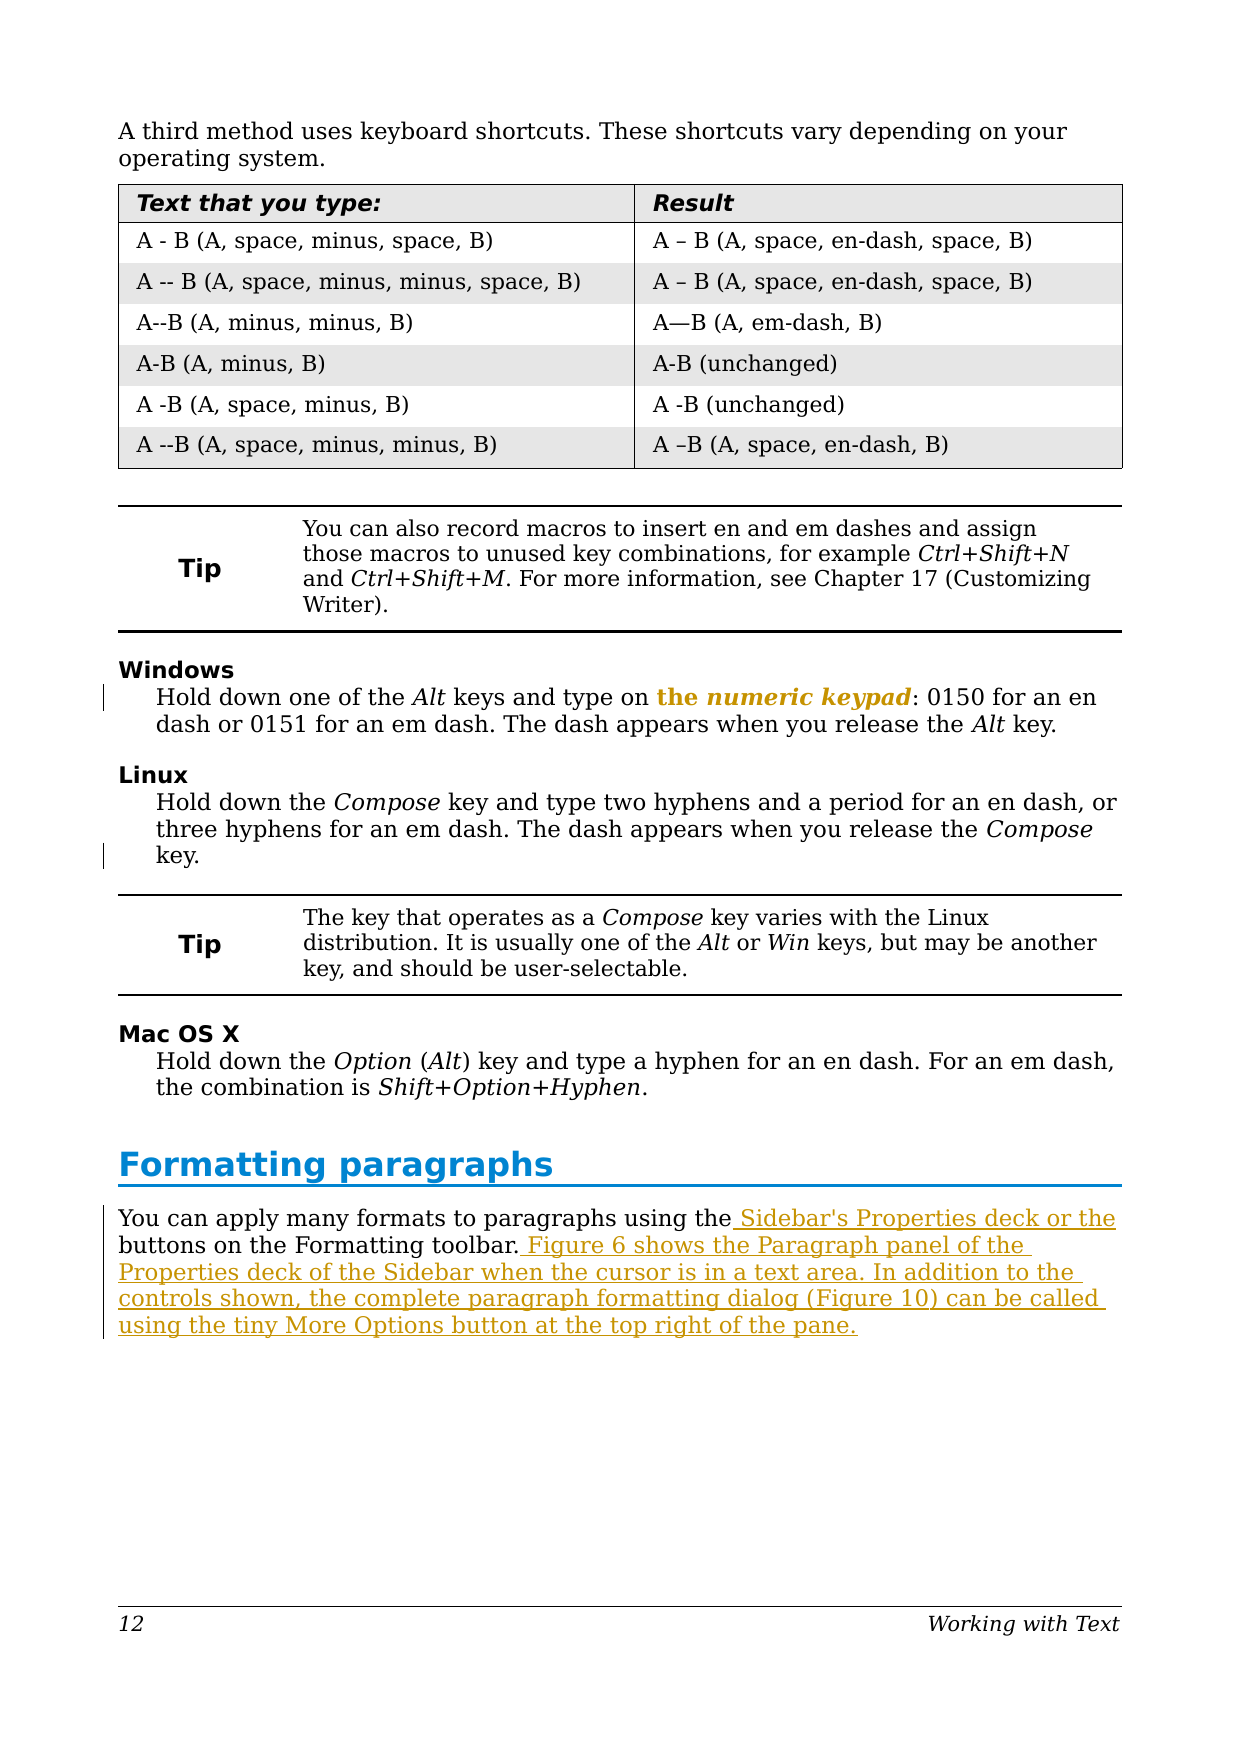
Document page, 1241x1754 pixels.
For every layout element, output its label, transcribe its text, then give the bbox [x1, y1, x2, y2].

table_cell A – B (A, space, en-dash, space, B) [635, 263, 1122, 304]
subtitle Formatting paragraphs [118, 1146, 1122, 1184]
text Windows [118, 657, 1122, 684]
table_header The key that operates as a Compose key varies with the Linux distribution. It is usually one of the Alt or Win keys, but may be another key, and should be user-selectable. [281, 896, 1122, 994]
text Mac OS X [118, 1021, 1122, 1048]
table_cell A - B (A, space, minus, space, B) [119, 223, 634, 263]
table_cell A -B (A, space, minus, B) [119, 386, 634, 427]
text You can apply many formats to paragraphs using the Sidebar's Properties deck or the buttons on the Formatting toolbar. Figure 6 shows the Paragraph panel of the Properties deck of the Sidebar when the cursor is in a text area. In addition to the controls shown, the complete paragraph formatting dialog (Figure 10) can be called using the tiny More Options button at the top right of the pane. [118, 1205, 1122, 1339]
table_cell A--B (A, minus, minus, B) [119, 304, 634, 345]
table_cell A-B (A, minus, B) [119, 345, 634, 386]
table_cell A --B (A, space, minus, minus, B) [119, 427, 634, 468]
table_cell A -- B (A, space, minus, minus, space, B) [119, 263, 634, 304]
table_header Tip [118, 507, 281, 630]
table_cell A-B (unchanged) [635, 345, 1122, 386]
table_cell A -B (unchanged) [635, 386, 1122, 427]
text Hold down the Option (Alt) key and type a hyphen for an en dash. For an em dash, the combination is Shift+Option+Hyphen. [156, 1048, 1122, 1101]
table_header You can also record macros to insert en and em dashes and assign those macros to unused key combinations, for example Ctrl+Shift+N and Ctrl+Shift+M. For more information, see Chapter 17 (Customizing Writer). [281, 507, 1122, 630]
table_header Tip [118, 896, 281, 994]
table_header Result [635, 185, 1122, 222]
table_cell A –B (A, space, en-dash, B) [635, 427, 1122, 468]
text Linux [118, 763, 1122, 789]
text A third method uses keyboard shortcuts. These shortcuts vary depending on your operating system. [118, 118, 1122, 171]
text Hold down the Compose key and type two hyphens and a period for an en dash, or three hyphens for an em dash. The dash appears when you release the Compose key. [156, 789, 1122, 869]
table_cell A—B (A, em-dash, B) [635, 304, 1122, 345]
table_header Text that you type: [119, 185, 634, 222]
table_cell A – B (A, space, en-dash, space, B) [635, 223, 1122, 263]
text Hold down one of the Alt keys and type on the numeric keypad: 0150 for an en dash or 0151 for an em dash. The dash appears when you release the Alt key. [156, 684, 1122, 738]
